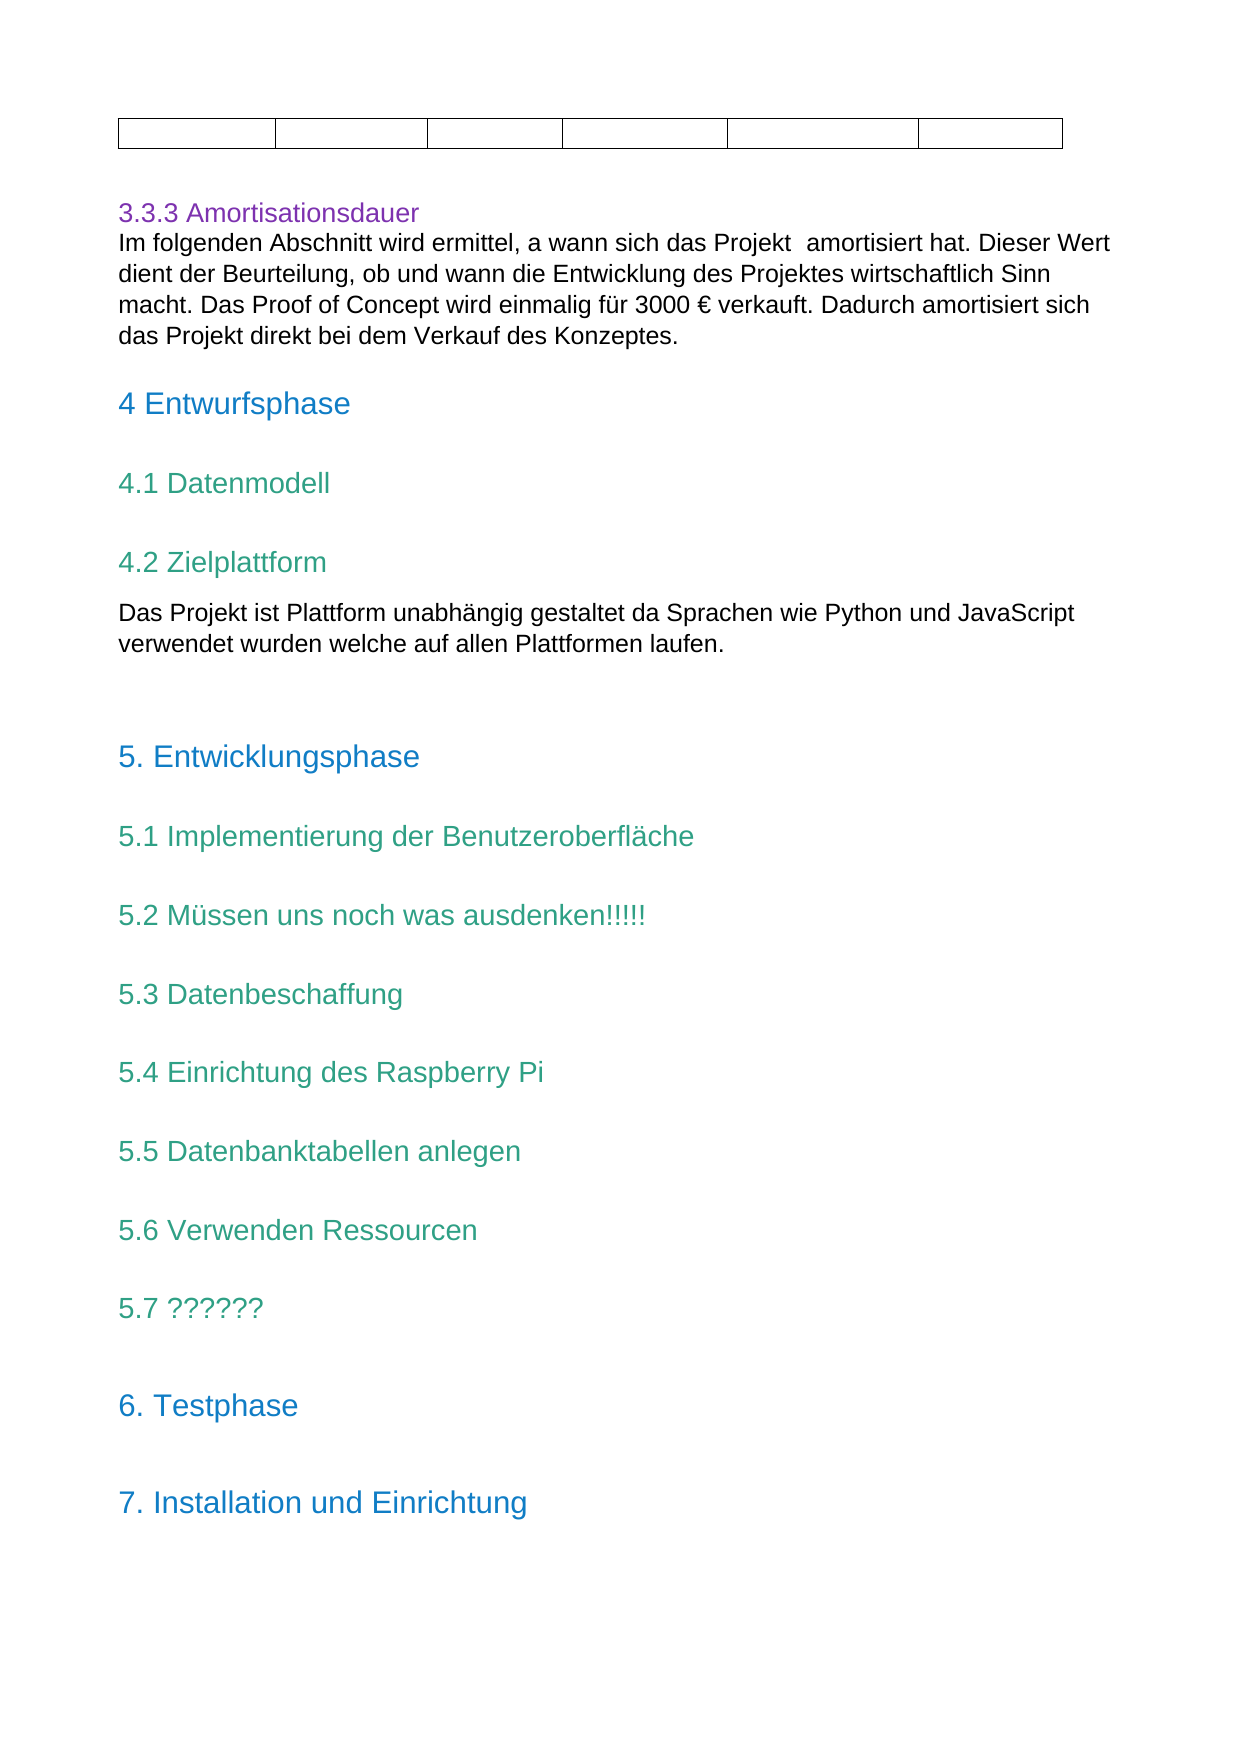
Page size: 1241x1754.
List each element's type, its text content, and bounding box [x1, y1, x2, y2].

subtitle 5.1 Implementierung der Benutzeroberfläche [118, 819, 1122, 853]
text Das Projekt ist Plattform unabhängig gestaltet da Sprachen wie Python und JavaScript verwendet wurden welche auf allen Plattformen laufen. [118, 598, 1122, 658]
subtitle 5.5 Datenbanktabellen anlegen [118, 1134, 1122, 1168]
subtitle 3.3.3 Amortisationsdauer [118, 197, 1122, 228]
table_cell [919, 119, 1062, 148]
subtitle 5.4 Einrichtung des Raspberry Pi [118, 1055, 1122, 1089]
subtitle 6. Testphase [118, 1387, 1122, 1423]
text 4.2 Zielplattform [118, 545, 1122, 579]
table_cell [428, 119, 562, 148]
subtitle 5.3 Datenbeschaffung [118, 977, 1122, 1010]
subtitle 4 Entwurfsphase [118, 385, 1122, 421]
table_cell [276, 119, 427, 148]
subtitle 5.2 Müssen uns noch was ausdenken!!!!! [118, 898, 1122, 932]
text Im folgenden Abschnitt wird ermittel, a wann sich das Projekt amortisiert hat. Dieser Wert dient der Beurteilung, ob und wann die Entwicklung des Projektes wirtschaftlich Sinn macht. Das Proof of Concept wird einmalig für 3000 € verkauft. Dadurch amortisiert sich das Projekt direkt bei dem Verkauf des Konzeptes. [118, 228, 1122, 350]
table_cell [119, 119, 275, 148]
subtitle 5.7 ?????? [118, 1291, 1122, 1325]
table_cell [728, 119, 918, 148]
table_cell [563, 119, 727, 148]
subtitle 5.6 Verwenden Ressourcen [118, 1213, 1122, 1246]
subtitle 4.1 Datenmodell [118, 466, 1122, 500]
subtitle 7. Installation und Einrichtung [118, 1484, 1122, 1520]
subtitle 5. Entwicklungsphase [118, 738, 1122, 774]
